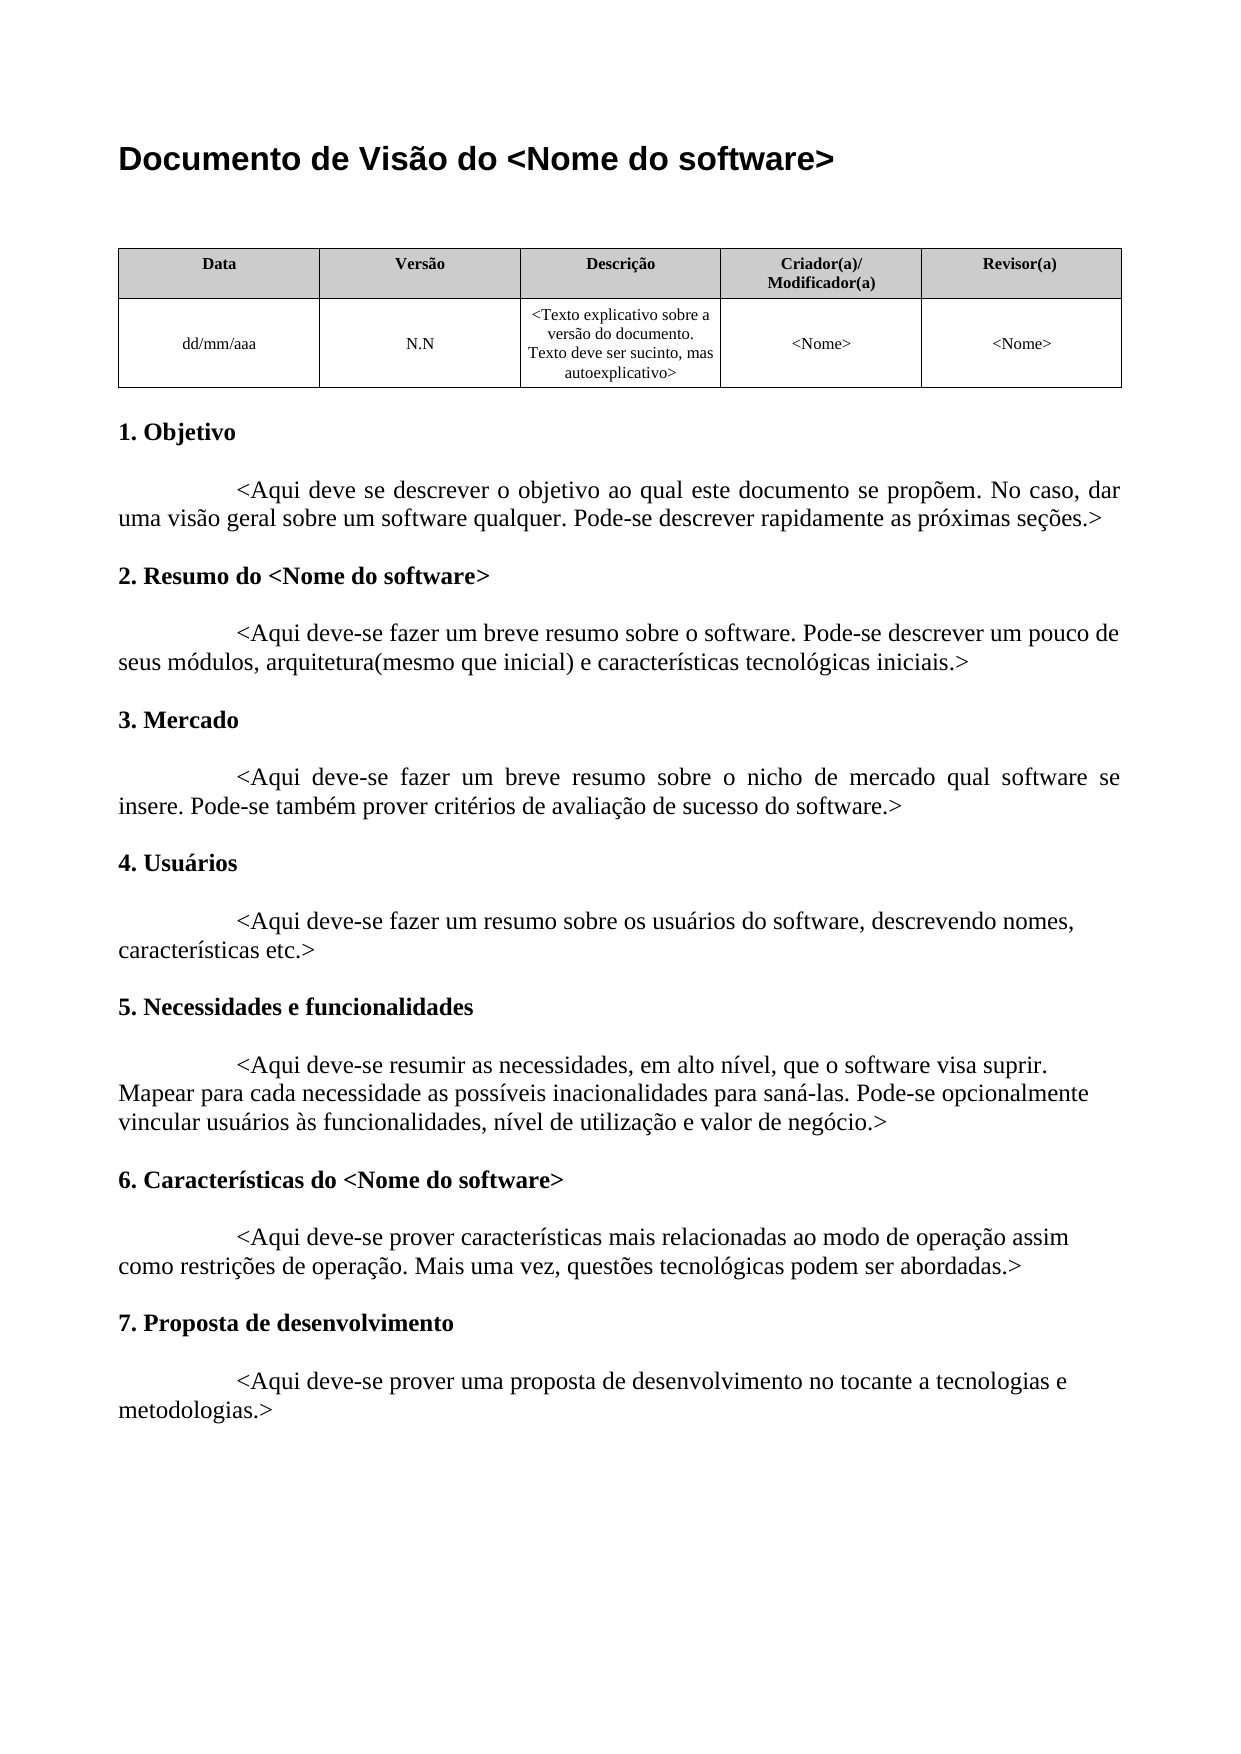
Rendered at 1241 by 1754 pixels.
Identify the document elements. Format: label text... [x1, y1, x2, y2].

text <Aqui deve-se prover uma proposta de desenvolvimento no tocante a tecnologias e metodologias.> [118, 1366, 1122, 1423]
table_header Data [119, 249, 319, 298]
text <Aqui deve se descrever o objetivo ao qual este documento se propõem. No caso, dar uma visão geral sobre um software qualquer. Pode-se descrever rapidamente as próximas seções.> [118, 475, 1122, 532]
subtitle Documento de Visão do <Nome do software> [118, 139, 1122, 177]
text <Aqui deve-se fazer um breve resumo sobre o nicho de mercado qual software se insere. Pode-se também prover critérios de avaliação de sucesso do software.> [118, 762, 1122, 820]
text 1. Objetivo [118, 417, 1122, 446]
table_header Criador(a)/Modificador(a) [721, 249, 921, 298]
text 7. Proposta de desenvolvimento [118, 1308, 1122, 1337]
text 3. Mercado [118, 705, 1122, 733]
text <Aqui deve-se fazer um resumo sobre os usuários do software, descrevendo nomes, características etc.> [118, 906, 1122, 963]
text 4. Usuários [118, 848, 1122, 877]
text 2. Resumo do <Nome do software> [118, 561, 1122, 590]
text <Aqui deve-se fazer um breve resumo sobre o software. Pode-se descrever um pouco de seus módulos, arquitetura(mesmo que inicial) e características tecnológicas iniciais.> [118, 618, 1122, 676]
text 6. Características do <Nome do software> [118, 1165, 1122, 1193]
text <Aqui deve-se resumir as necessidades, em alto nível, que o software visa suprir. Mapear para cada necessidade as possíveis inacionalidades para saná-las. Pode-se opcionalmente vincular usuários às funcionalidades, nível de utilização e valor de negócio.> [118, 1050, 1122, 1136]
table_header Versão [320, 249, 520, 298]
table_header Revisor(a) [922, 249, 1121, 298]
table_cell dd/mm/aaa [119, 299, 319, 387]
table_cell <Nome> [721, 299, 921, 387]
table_cell <Texto explicativo sobre a versão do documento. Texto deve ser sucinto, mas autoexplicativo> [521, 299, 720, 387]
table_cell <Nome> [922, 299, 1121, 387]
text <Aqui deve-se prover características mais relacionadas ao modo de operação assim como restrições de operação. Mais uma vez, questões tecnológicas podem ser abordadas.> [118, 1222, 1122, 1280]
table_cell N.N [320, 299, 520, 387]
table_header Descrição [521, 249, 720, 298]
text 5. Necessidades e funcionalidades [118, 992, 1122, 1021]
